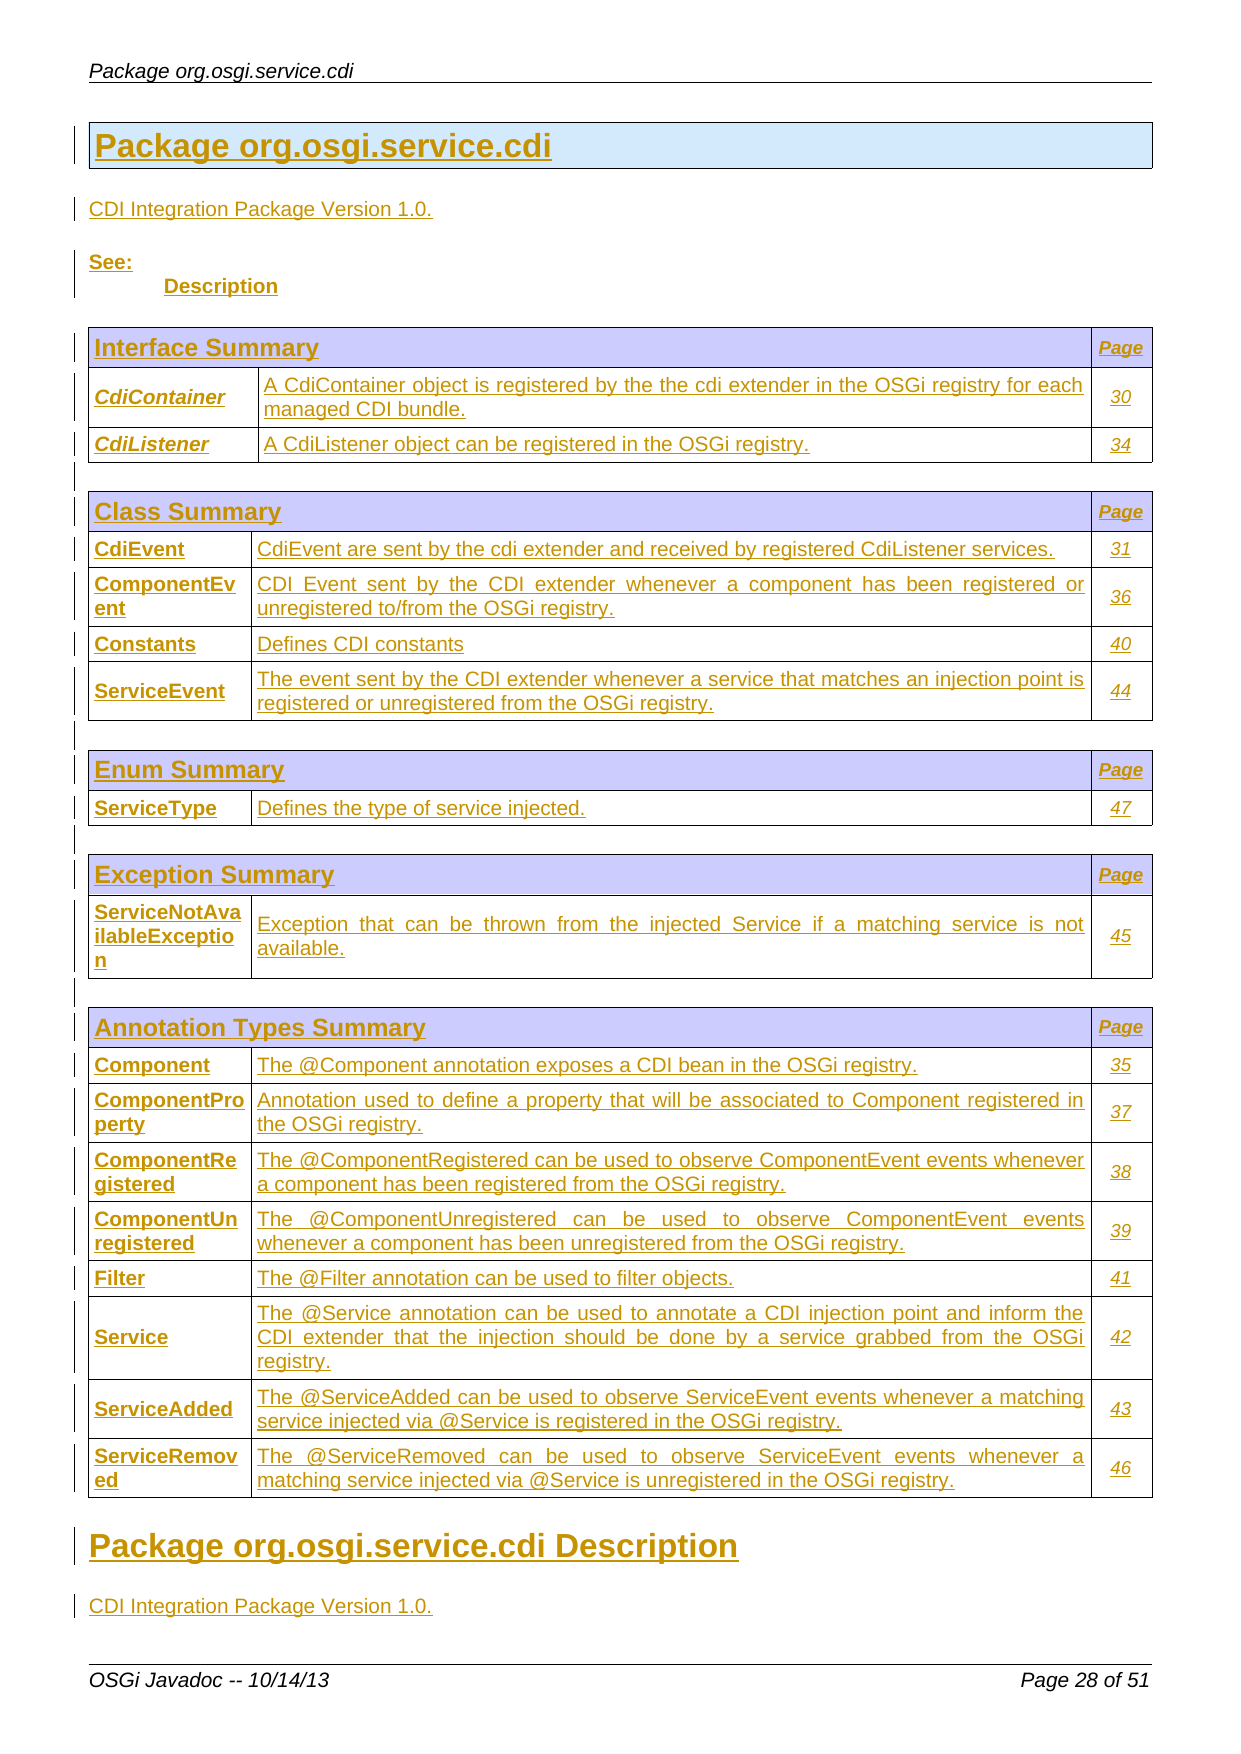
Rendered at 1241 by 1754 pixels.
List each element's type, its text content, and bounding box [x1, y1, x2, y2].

table_cell 35 [1092, 627, 1152, 661]
table_cell ComponentRegistered [89, 1143, 251, 1201]
table_cell Annotation used to define a property that will be associated to Component registered in the OSGi registry. [252, 1084, 1091, 1142]
table_cell 36 [1092, 1261, 1152, 1296]
text Package org.osgi.service.cdi Description [88, 1527, 1152, 1565]
text Description [163, 274, 1152, 298]
table_cell 39 [1092, 662, 1152, 720]
table_cell ServiceRemoved [89, 1439, 251, 1497]
table_cell A CdiListener object can be registered in the OSGi registry. [259, 428, 1091, 462]
table_cell 42 [1092, 791, 1152, 825]
table_header Annotation Types Summary [89, 1008, 1091, 1047]
table_cell 33 [1092, 1143, 1152, 1201]
table_cell A CdiContainer object is registered by the the cdi extender in the OSGi registry for each managed CDI bundle. [259, 368, 1091, 427]
table_cell The @Service annotation can be used to annotate a CDI injection point and inform the CDI extender that the injection should be done by a service grabbed from the OSGi registry. [252, 1297, 1091, 1379]
table_cell 26 [1092, 532, 1152, 567]
table_cell 38 [1092, 1380, 1152, 1438]
text See: [88, 250, 1152, 274]
text CDI Integration Package Version 1.0. [88, 1594, 1152, 1618]
table_header Exception Summary [89, 855, 1091, 894]
table_cell CDI Event sent by the CDI extender whenever a component has been registered or unregistered to/from the OSGi registry. [252, 568, 1091, 626]
table_cell Constants [89, 627, 251, 661]
table_header Class Summary [89, 492, 1091, 531]
table_cell Component [89, 1048, 251, 1082]
table_cell 37 [1092, 1297, 1152, 1379]
table_cell Defines the type of service injected. [252, 791, 1091, 825]
table_header Enum Summary [89, 751, 1091, 790]
table_cell CdiListener [89, 428, 258, 462]
table_cell Exception that can be thrown from the injected Service if a matching service is not available. [252, 896, 1091, 978]
table_cell CdiEvent are sent by the cdi extender and received by registered CdiListener services. [252, 532, 1091, 567]
table_cell ServiceEvent [89, 662, 251, 720]
table_cell ComponentEvent [89, 568, 251, 626]
table_cell ServiceAdded [89, 1380, 251, 1438]
table_header Page [1092, 855, 1152, 894]
table_cell The event sent by the CDI extender whenever a service that matches an injection point is registered or unregistered from the OSGi registry. [252, 662, 1091, 720]
table_header Page [1092, 751, 1152, 790]
table_cell The @Component annotation exposes a CDI bean in the OSGi registry. [252, 1048, 1091, 1082]
table_cell ServiceNotAvailableException [89, 896, 251, 978]
table_cell 29 [1092, 428, 1152, 462]
table_cell The @ComponentUnregistered can be used to observe ComponentEvent events whenever a component has been unregistered from the OSGi registry. [252, 1202, 1091, 1260]
table_cell 40 [1092, 896, 1152, 978]
table_cell ComponentProperty [89, 1084, 251, 1142]
table_cell ComponentUnregistered [89, 1202, 251, 1260]
subtitle Package org.osgi.service.cdi [90, 123, 1152, 168]
table_cell 25 [1092, 368, 1152, 427]
table_cell The @Filter annotation can be used to filter objects. [252, 1261, 1091, 1296]
table_cell ServiceType [89, 791, 251, 825]
table_cell CdiContainer [89, 368, 258, 427]
table_cell The @ServiceRemoved can be used to observe ServiceEvent events whenever a matching service injected via @Service is unregistered in the OSGi registry. [252, 1439, 1091, 1497]
table_cell CdiEvent [89, 532, 251, 567]
text CDI Integration Package Version 1.0. [88, 197, 1152, 221]
table_cell The @ServiceAdded can be used to observe ServiceEvent events whenever a matching service injected via @Service is registered in the OSGi registry. [252, 1380, 1091, 1438]
table_cell Filter [89, 1261, 251, 1296]
table_cell The @ComponentRegistered can be used to observe ComponentEvent events whenever a component has been registered from the OSGi registry. [252, 1143, 1091, 1201]
table_cell 32 [1092, 1084, 1152, 1142]
table_cell 30 [1092, 1048, 1152, 1082]
table_cell 31 [1092, 568, 1152, 626]
table_cell Defines CDI constants [252, 627, 1091, 661]
table_cell Service [89, 1297, 251, 1379]
table_cell 41 [1092, 1439, 1152, 1497]
table_cell 34 [1092, 1202, 1152, 1260]
table_header Page [1092, 328, 1152, 367]
table_header Interface Summary [89, 328, 1091, 367]
table_header Page [1092, 492, 1152, 531]
table_header Page [1092, 1008, 1152, 1047]
